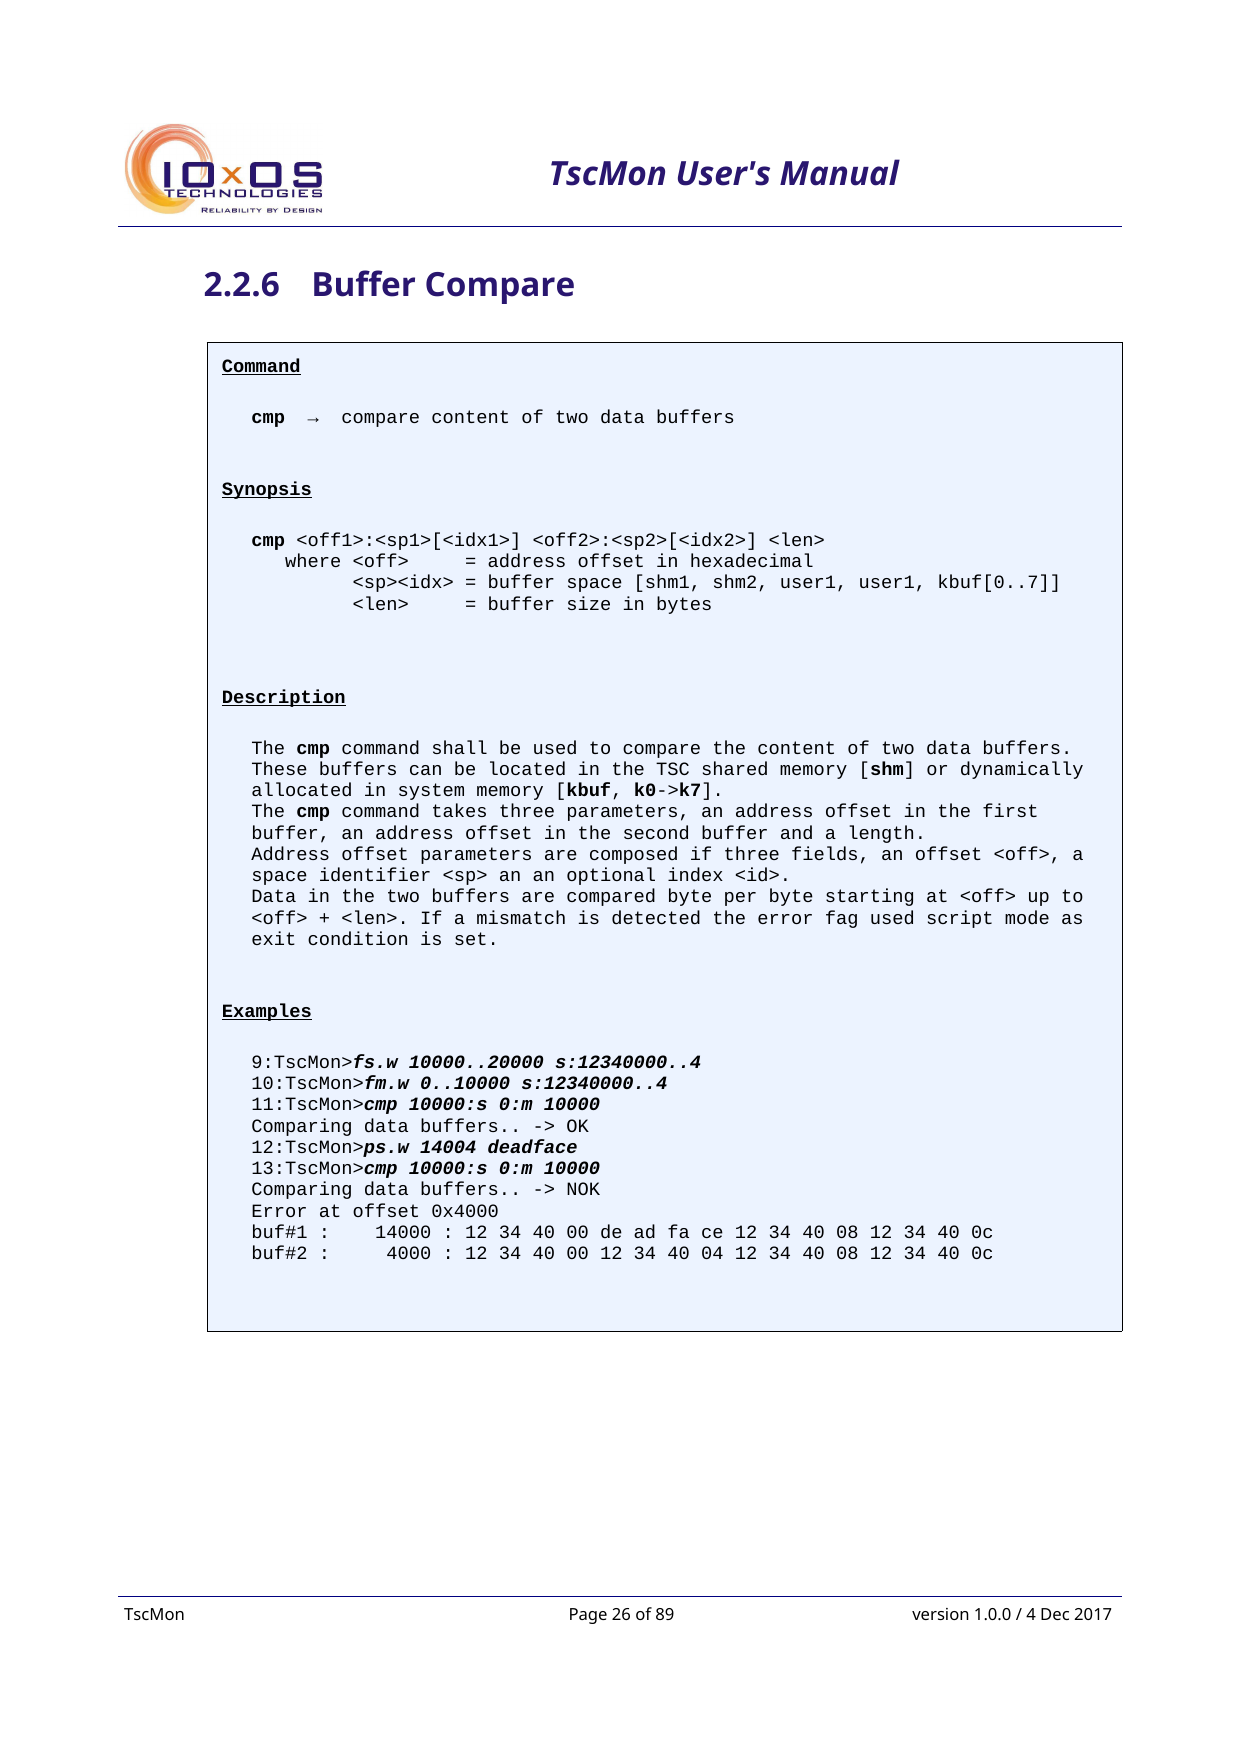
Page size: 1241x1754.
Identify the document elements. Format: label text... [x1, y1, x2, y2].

text Data in the two buffers are compared byte per byte starting at <off> up to <off> + <len>. If a mismatch is detected the error fag used script mode as exit condition is set. [208, 887, 1122, 951]
text <sp><idx> = buffer space [shm1, shm2, user1, user1, kbuf[0..7]] [208, 573, 1122, 594]
text buf#2 : 4000 : 12 34 40 00 12 34 40 04 12 34 40 08 12 34 40 0c [208, 1244, 1122, 1280]
text Address offset parameters are composed if three fields, an offset <off>, a space identifier <sp> an an optional index <id>. [208, 845, 1122, 887]
text The cmp command shall be used to compare the content of two data buffers. These buffers can be located in the TSC shared memory [shm] or dynamically allocated in system memory [kbuf, k0->k7]. [208, 724, 1122, 802]
text The cmp command takes three parameters, an address offset in the first buffer, an address offset in the second buffer and a length. [208, 802, 1122, 845]
text Comparing data buffers.. -> OK [208, 1116, 1122, 1138]
text Comparing data buffers.. -> NOK [208, 1180, 1122, 1201]
text buf#1 : 14000 : 12 34 40 00 de ad fa ce 12 34 40 08 12 34 40 0c [208, 1223, 1122, 1244]
text cmp → compare content of two data buffers [208, 393, 1122, 429]
subtitle Examples [208, 987, 1122, 1038]
text 11:TscMon>cmp 10000:s 0:m 10000 [208, 1095, 1122, 1116]
text Error at offset 0x4000 [208, 1201, 1122, 1223]
subtitle Synopsis [208, 465, 1122, 516]
text 12:TscMon>ps.w 14004 deadface [208, 1138, 1122, 1159]
subtitle Description [208, 673, 1122, 724]
picture [123, 123, 323, 217]
text cmp <off1>:<sp1>[<idx1>] <off2>:<sp2>[<idx2>] <len> [208, 516, 1122, 552]
text 10:TscMon>fm.w 0..10000 s:12340000..4 [208, 1074, 1122, 1095]
text where <off> = address offset in hexadecimal [208, 552, 1122, 573]
text 9:TscMon>fs.w 10000..20000 s:12340000..4 [208, 1038, 1122, 1074]
subtitle Buffer Compare [195, 261, 1122, 306]
text <len> = buffer size in bytes [208, 594, 1122, 616]
text 13:TscMon>cmp 10000:s 0:m 10000 [208, 1159, 1122, 1180]
text Command [208, 343, 1122, 393]
